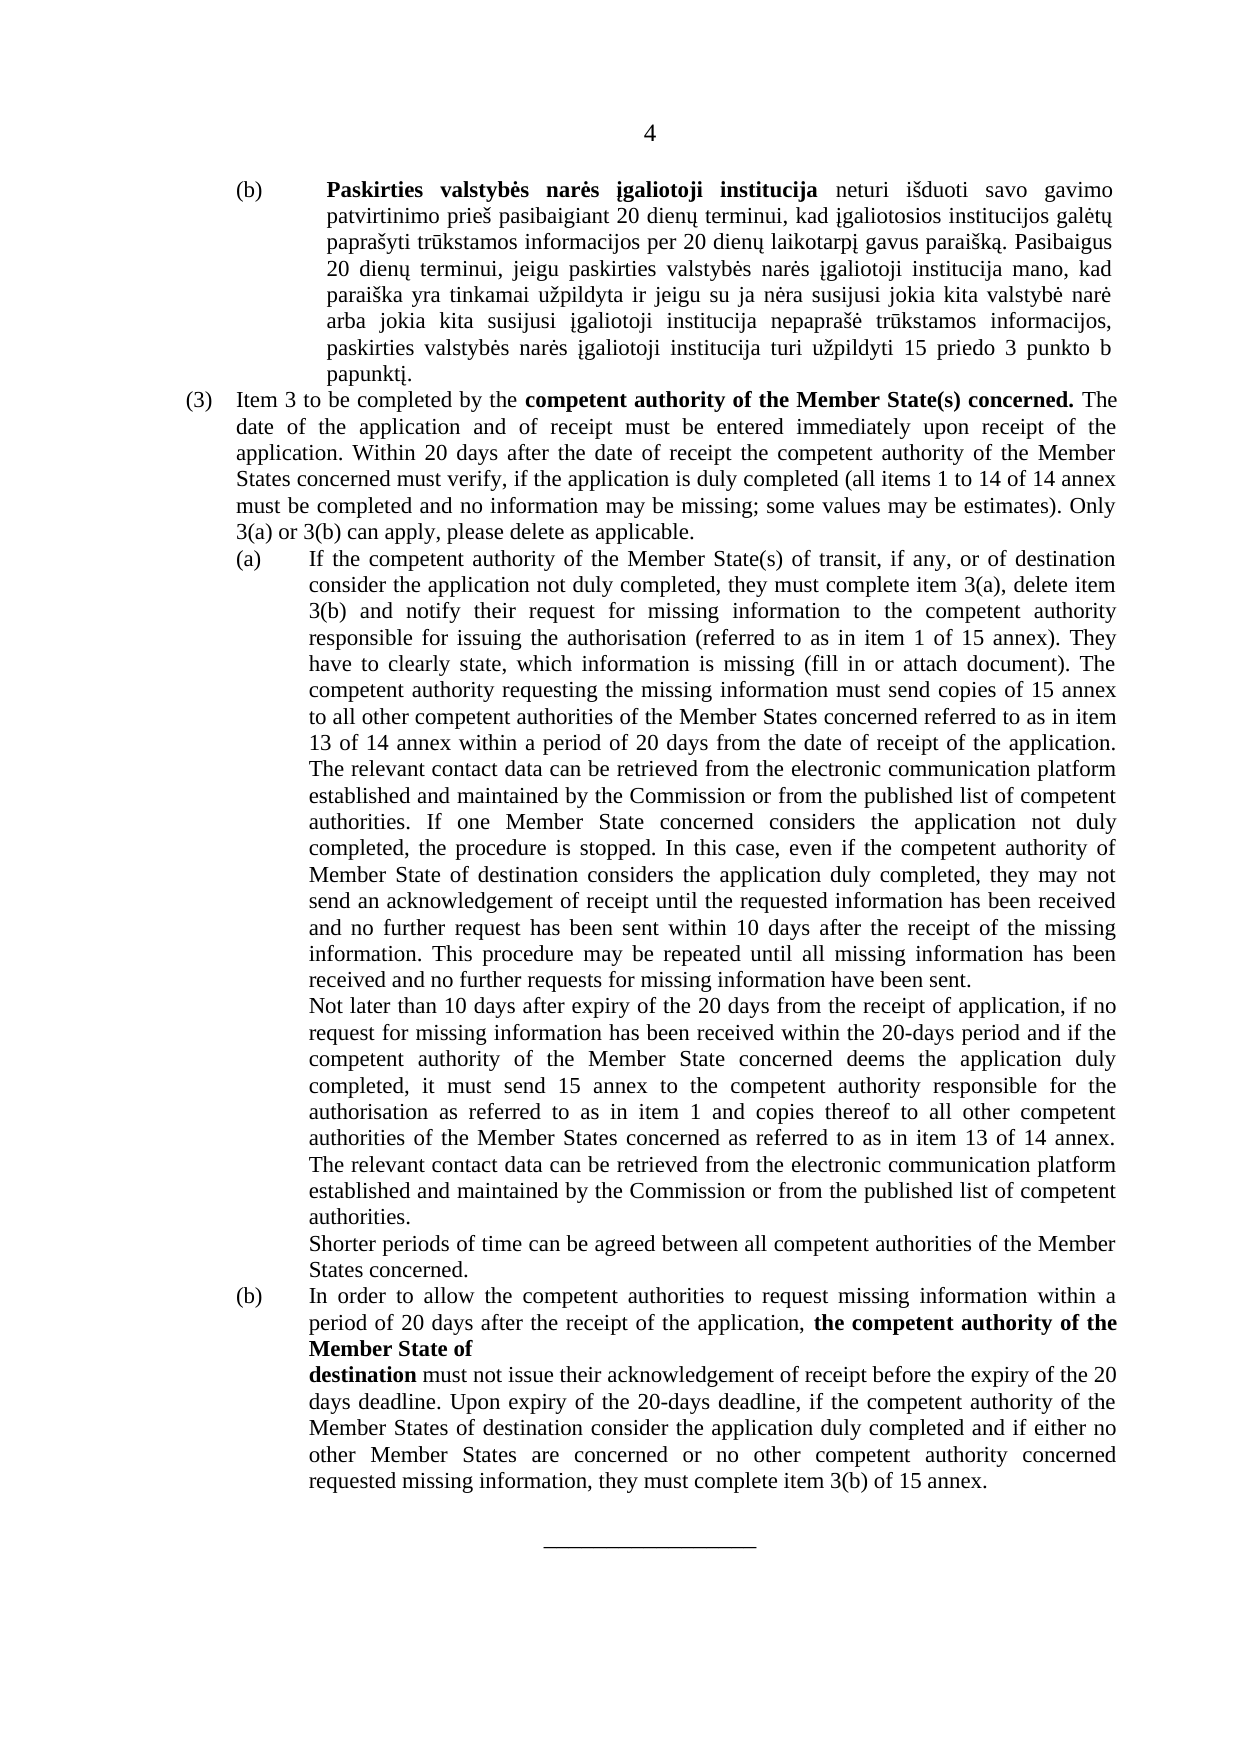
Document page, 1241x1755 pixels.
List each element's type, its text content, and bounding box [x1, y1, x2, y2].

table_cell In order to allow the competent authorities to request missing information within a period of 20 days after the receipt of the application, the competent authority of the Member State of destination must not issue their acknowledgement of receipt before the expiry of the 20 days deadline. Upon expiry of the 20-days deadline, if the competent authority of the Member States of destination consider the application duly completed and if either no other Member States are concerned or no other competent authority concerned requested missing information, they must complete item 3(b) of 15 annex. [304, 1283, 1122, 1493]
text _________________ [177, 1522, 1122, 1551]
table_cell [181, 1230, 232, 1282]
table_cell [1118, 176, 1122, 386]
table_cell [232, 993, 304, 1230]
table_cell (a) [232, 545, 304, 993]
table_cell [181, 1283, 232, 1493]
table_cell [181, 545, 232, 993]
table_cell Shorter periods of time can be agreed between all competent authorities of the Member States concerned. [304, 1230, 1122, 1282]
table_cell (3) [181, 386, 232, 544]
table_cell If the competent authority of the Member State(s) of transit, if any, or of destination consider the application not duly completed, they must complete item 3(a), delete item 3(b) and notify their request for missing information to the competent authority responsible for issuing the authorisation (referred to as in item 1 of 15 annex). They have to clearly state, which information is missing (fill in or attach document). The competent authority requesting the missing information must send copies of 15 annex to all other competent authorities of the Member States concerned referred to as in item 13 of 14 annex within a period of 20 days from the date of receipt of the application. The relevant contact data can be retrieved from the electronic communication platform established and maintained by the Commission or from the published list of competent authorities. If one Member State concerned considers the application not duly completed, the procedure is stopped. In this case, even if the competent authority of Member State of destination considers the application duly completed, they may not send an acknowledgement of receipt until the requested information has been received and no further request has been sent within 10 days after the receipt of the missing information. This procedure may be repeated until all missing information has been received and no further requests for missing information have been sent. [304, 545, 1122, 993]
table_cell [232, 1230, 304, 1282]
table_cell (b) [232, 176, 322, 386]
table_cell [181, 993, 232, 1230]
table_cell Paskirties valstybės narės įgaliotoji institucija neturi išduoti savo gavimo patvirtinimo prieš pasibaigiant 20 dienų terminui, kad įgaliotosios institucijos galėtų paprašyti trūkstamos informacijos per 20 dienų laikotarpį gavus paraišką. Pasibaigus 20 dienų terminui, jeigu paskirties valstybės narės įgaliotoji institucija mano, kad paraiška yra tinkamai užpildyta ir jeigu su ja nėra susijusi jokia kita valstybė narė arba jokia kita susijusi įgaliotoji institucija nepaprašė trūkstamos informacijos, paskirties valstybės narės įgaliotoji institucija turi užpildyti 15 priedo 3 punkto b papunktį. [322, 176, 1117, 386]
table_cell [181, 176, 232, 386]
table_cell Not later than 10 days after expiry of the 20 days from the receipt of application, if no request for missing information has been received within the 20-days period and if the competent authority of the Member State concerned deems the application duly completed, it must send 15 annex to the competent authority responsible for the authorisation as referred to as in item 1 and copies thereof to all other competent authorities of the Member States concerned as referred to as in item 13 of 14 annex. The relevant contact data can be retrieved from the electronic communication platform established and maintained by the Commission or from the published list of competent authorities. [304, 993, 1122, 1230]
table_cell (b) [232, 1283, 304, 1493]
table_cell Item 3 to be completed by the competent authority of the Member State(s) concerned. The date of the application and of receipt must be entered immediately upon receipt of the application. Within 20 days after the date of receipt the competent authority of the Member States concerned must verify, if the application is duly completed (all items 1 to 14 of 14 annex must be completed and no information may be missing; some values may be estimates). Only 3(a) or 3(b) can apply, please delete as applicable. [232, 386, 1122, 544]
